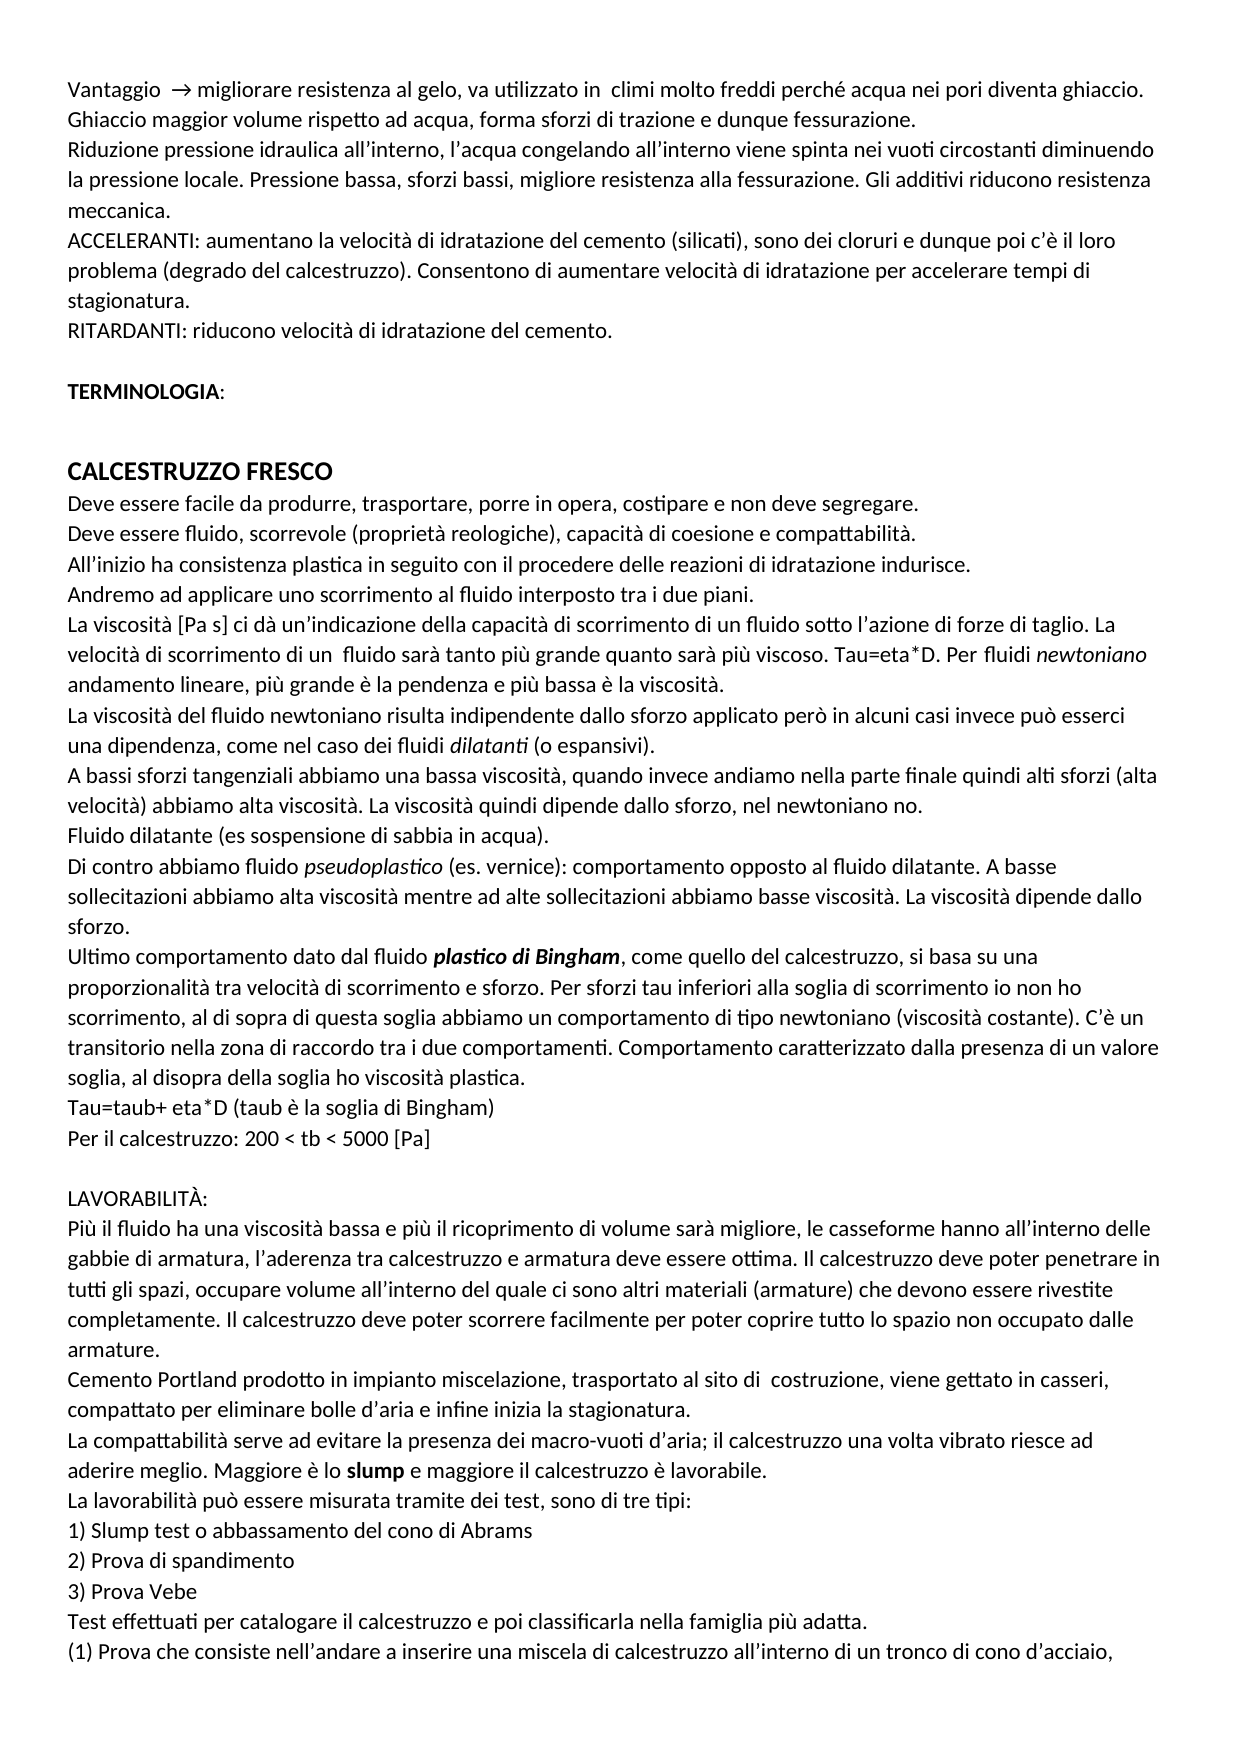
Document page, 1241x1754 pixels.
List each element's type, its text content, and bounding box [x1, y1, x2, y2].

text CALCESTRUZZO FRESCO Deve essere facile da produrre, trasportare, porre in opera, costipare e non deve segregare. Deve essere fluido, scorrevole (proprietà reologiche), capacità di coesione e compattabilità. All’inizio ha consistenza plastica in seguito con il procedere delle reazioni di idratazione indurisce. Andremo ad applicare uno scorrimento al fluido interposto tra i due piani. La viscosità [Pa s] ci dà un’indicazione della capacità di scorrimento di un fluido sotto l’azione di forze di taglio. La velocità di scorrimento di un fluido sarà tanto più grande quanto sarà più viscoso. Tau=eta*D. Per fluidi newtoniano andamento lineare, più grande è la pendenza e più bassa è la viscosità. La viscosità del fluido newtoniano risulta indipendente dallo sforzo applicato però in alcuni casi invece può esserci una dipendenza, come nel caso dei fluidi dilatanti (o espansivi). A bassi sforzi tangenziali abbiamo una bassa viscosità, quando invece andiamo nella parte finale quindi alti sforzi (alta velocità) abbiamo alta viscosità. La viscosità quindi dipende dallo sforzo, nel newtoniano no. Fluido dilatante (es sospensione di sabbia in acqua). Di contro abbiamo fluido pseudoplastico (es. vernice): comportamento opposto al fluido dilatante. A basse sollecitazioni abbiamo alta viscosità mentre ad alte sollecitazioni abbiamo basse viscosità. La viscosità dipende dallo sforzo. Ultimo comportamento dato dal fluido plastico di Bingham, come quello del calcestruzzo, si basa su una proporzionalità tra velocità di scorrimento e sforzo. Per sforzi tau inferiori alla soglia di scorrimento io non ho scorrimento, al di sopra di questa soglia abbiamo un comportamento di tipo newtoniano (viscosità costante). C’è un transitorio nella zona di raccordo tra i due comportamenti. Comportamento caratterizzato dalla presenza di un valore soglia, al disopra della soglia ho viscosità plastica. Tau=taub+ eta*D (taub è la soglia di Bingham) Per il calcestruzzo: 200 < tb < 5000 [Pa] LAVORABILITÀ: Più il fluido ha una viscosità bassa e più il ricoprimento di volume sarà migliore, le casseforme hanno all’interno delle gabbie di armatura, l’aderenza tra calcestruzzo e armatura deve essere ottima. Il calcestruzzo deve poter penetrare in tutti gli spazi, occupare volume all’interno del quale ci sono altri materiali (armature) che devono essere rivestite completamente. Il calcestruzzo deve poter scorrere facilmente per poter coprire tutto lo spazio non occupato dalle armature. Cemento Portland prodotto in impianto miscelazione, trasportato al sito di costruzione, viene gettato in casseri, compattato per eliminare bolle d’aria e infine inizia la stagionatura. La compattabilità serve ad evitare la presenza dei macro-vuoti d’aria; il calcestruzzo una volta vibrato riesce ad aderire meglio. Maggiore è lo slump e maggiore il calcestruzzo è lavorabile. La lavorabilità può essere misurata tramite dei test, sono di tre tipi: 1) Slump test o abbassamento del cono di Abrams 2) Prova di spandimento 3) Prova Vebe Test effettuati per catalogare il calcestruzzo e poi classificarla nella famiglia più adatta. (1) Prova che consiste nell’andare a inserire una miscela di calcestruzzo all’interno di un tronco di cono d’acciaio, [67, 454, 1165, 1665]
text Vantaggio → migliorare resistenza al gelo, va utilizzato in climi molto freddi perché acqua nei pori diventa ghiaccio. Ghiaccio maggior volume rispetto ad acqua, forma sforzi di trazione e dunque fessurazione. Riduzione pressione idraulica all’interno, l’acqua congelando all’interno viene spinta nei vuoti circostanti diminuendo la pressione locale. Pressione bassa, sforzi bassi, migliore resistenza alla fessurazione. Gli additivi riducono resistenza meccanica. ACCELERANTI: aumentano la velocità di idratazione del cemento (silicati), sono dei cloruri e dunque poi c’è il loro problema (degrado del calcestruzzo). Consentono di aumentare velocità di idratazione per accelerare tempi di stagionatura. RITARDANTI: riducono velocità di idratazione del cemento. TERMINOLOGIA: [67, 75, 1165, 435]
